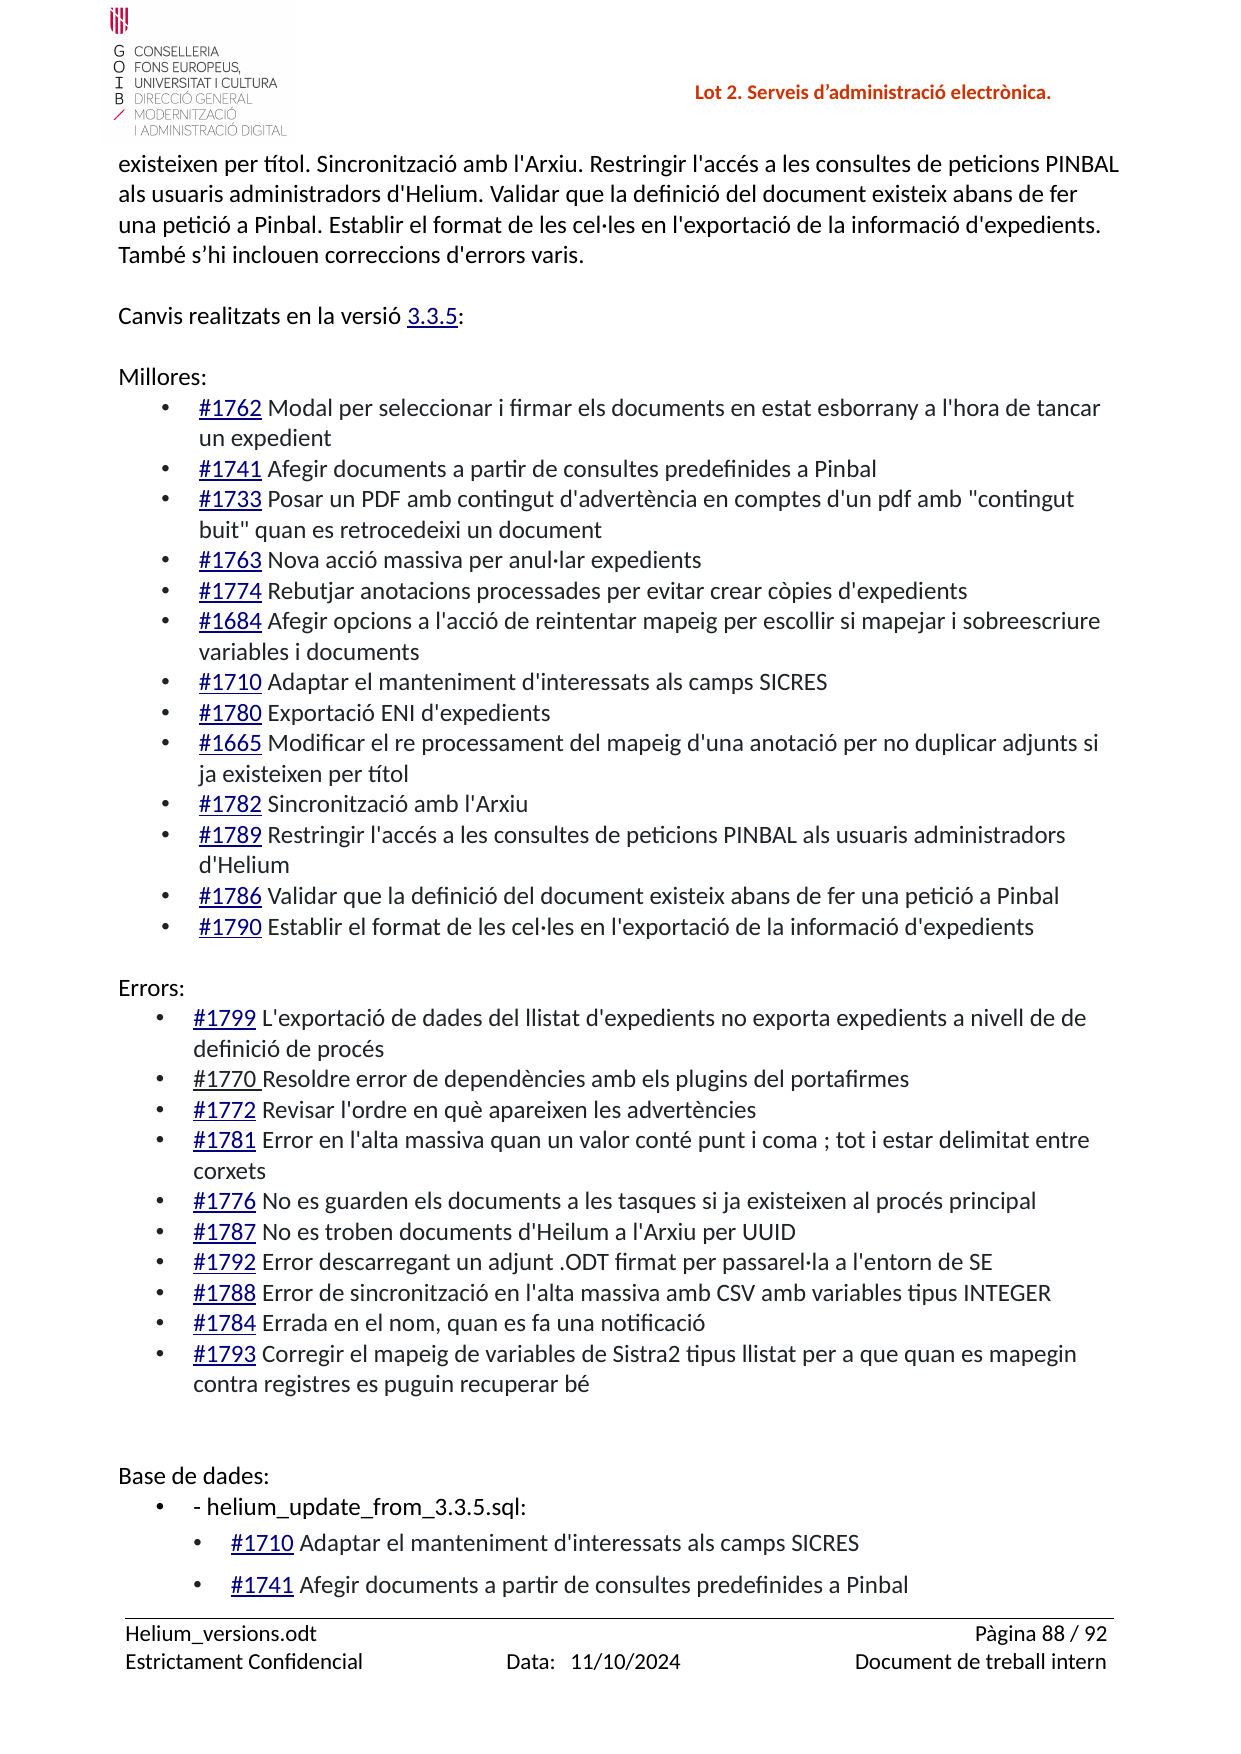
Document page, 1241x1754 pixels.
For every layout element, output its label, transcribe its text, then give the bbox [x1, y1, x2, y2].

list #1763 Nova acció massiva per anul·lar expedients [161, 544, 1122, 575]
list #1786 Validar que la definició del document existeix abans de fer una petició a Pinbal [161, 880, 1122, 911]
list #1710 Adaptar el manteniment d'interessats als camps SICRES [161, 667, 1122, 697]
list #1774 Rebutjar anotacions processades per evitar crear còpies d'expedients [161, 575, 1122, 606]
list #1665 Modificar el re processament del mapeig d'una anotació per no duplicar adjunts si ja existeixen per títol [161, 728, 1122, 789]
list #1799 L'exportació de dades del llistat d'expedients no exporta expedients a nivell de de definició de procés [156, 1002, 1122, 1063]
list #1741 Afegir documents a partir de consultes predefinides a Pinbal [161, 453, 1122, 483]
list #1772 Revisar l'ordre en què apareixen les advertències [156, 1094, 1122, 1124]
text Base de dades: [118, 1460, 1122, 1491]
list #1684 Afegir opcions a l'acció de reintentar mapeig per escollir si mapejar i sobreescriure variables i documents [161, 606, 1122, 667]
text existeixen per títol. Sincronització amb l'Arxiu. Restringir l'accés a les consultes de peticions PINBAL als usuaris administradors d'Helium. Validar que la definició del document existeix abans de fer una petició a Pinbal. Establir el format de les cel·les en l'exportació de la informació d'expedients. També s’hi inclouen correccions d'errors varis. [118, 148, 1122, 270]
list #1790 Establir el format de les cel·les en l'exportació de la informació d'expedients [161, 911, 1122, 941]
list #1782 Sincronització amb l'Arxiu [161, 789, 1122, 819]
list #1762 Modal per seleccionar i firmar els documents en estat esborrany a l'hora de tancar un expedient [161, 392, 1122, 453]
list #1741 Afegir documents a partir de consultes predefinides a Pinbal [193, 1569, 1122, 1600]
list #1781 Error en l'alta massiva quan un valor conté punt i coma ; tot i estar delimitat entre corxets [156, 1124, 1122, 1185]
text Canvis realitzats en la versió 3.3.5: [118, 300, 1122, 331]
picture [100, 0, 297, 144]
list #1710 Adaptar el manteniment d'interessats als camps SICRES [193, 1527, 1122, 1558]
text Millores: [118, 361, 1122, 392]
list - helium_update_from_3.3.5.sql: [156, 1491, 1122, 1521]
list #1784 Errada en el nom, quan es fa una notificació [156, 1307, 1122, 1338]
list #1733 Posar un PDF amb contingut d'advertència en comptes d'un pdf amb "contingut buit" quan es retrocedeixi un document [161, 483, 1122, 544]
list #1770 Resoldre error de dependències amb els plugins del portafirmes [156, 1063, 1122, 1094]
list #1789 Restringir l'accés a les consultes de peticions PINBAL als usuaris administradors d'Helium [161, 819, 1122, 880]
list #1788 Error de sincronització en l'alta massiva amb CSV amb variables tipus INTEGER [156, 1277, 1122, 1307]
list #1780 Exportació ENI d'expedients [161, 697, 1122, 728]
list #1793 Corregir el mapeig de variables de Sistra2 tipus llistat per a que quan es mapegin contra registres es puguin recuperar bé [156, 1338, 1122, 1399]
text Errors: [118, 972, 1122, 1002]
list #1787 No es troben documents d'Heilum a l'Arxiu per UUID [156, 1216, 1122, 1246]
list #1792 Error descarregant un adjunt .ODT firmat per passarel·la a l'entorn de SE [156, 1246, 1122, 1277]
list #1776 No es guarden els documents a les tasques si ja existeixen al procés principal [156, 1185, 1122, 1216]
